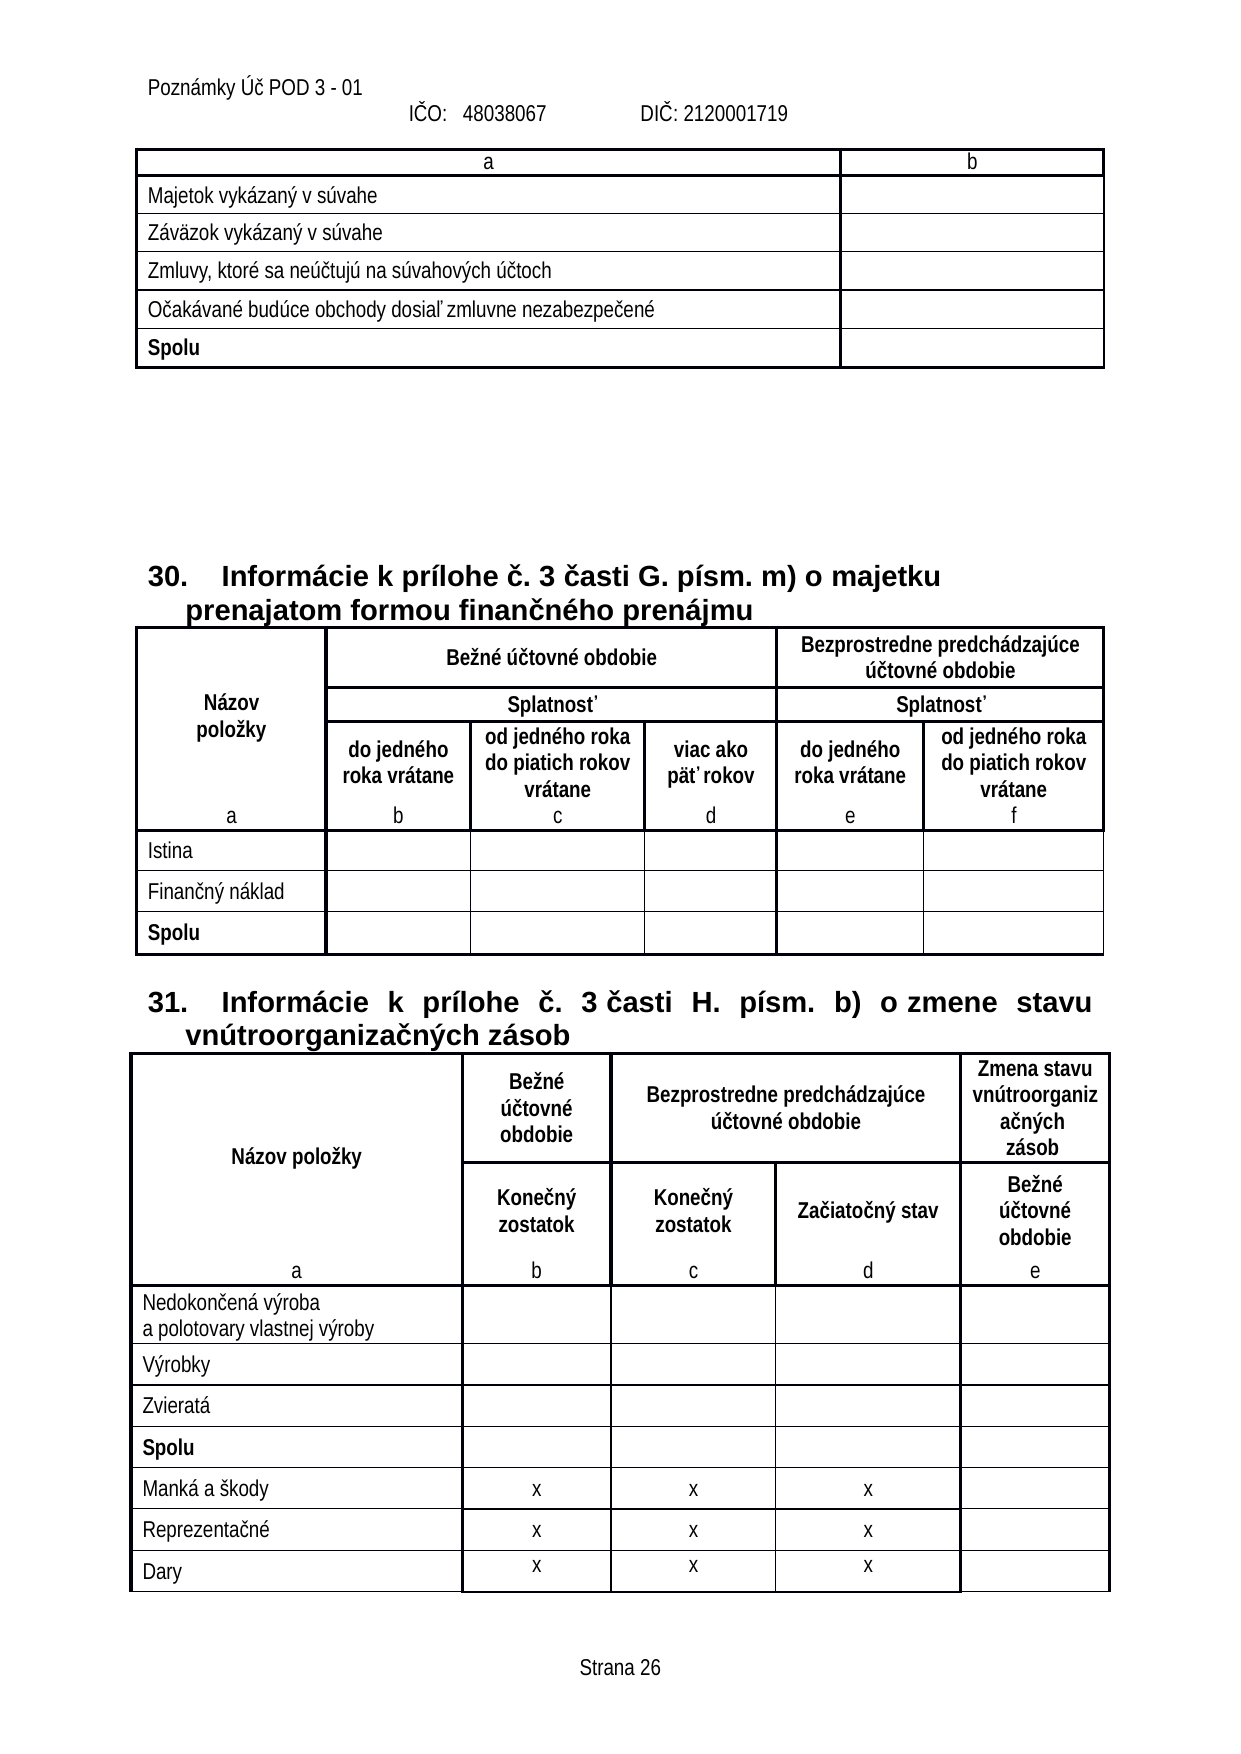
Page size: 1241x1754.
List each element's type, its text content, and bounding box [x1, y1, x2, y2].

table_cell d [646, 802, 775, 828]
table_cell x [464, 1468, 610, 1508]
table_cell Dary [133, 1551, 461, 1591]
table_cell Začiatočný stav [777, 1164, 959, 1257]
table_cell x [612, 1551, 775, 1591]
table_header Názov položky [138, 629, 324, 802]
table_cell c [472, 802, 643, 828]
table_header Zmena stavu vnútroorganizačných zásob [962, 1055, 1108, 1161]
table_cell x [776, 1551, 959, 1591]
table_header Názov položky [133, 1055, 461, 1257]
table_cell a [138, 151, 839, 174]
table_cell [645, 871, 775, 911]
table_cell [471, 832, 644, 870]
table_cell [776, 1344, 959, 1384]
table_cell od jedného roka do piatich rokov vrátane [472, 723, 643, 802]
table_cell x [776, 1468, 959, 1508]
table_cell [612, 1287, 775, 1343]
table_cell [778, 912, 923, 952]
table_cell Záväzok vykázaný v súvahe [138, 214, 839, 251]
table_cell Konečný zostatok [464, 1164, 609, 1257]
table_cell Zvieratá [133, 1386, 461, 1426]
table_cell x [612, 1468, 775, 1508]
table_cell Bežné účtovné obdobie [962, 1164, 1108, 1257]
table_cell [962, 1344, 1108, 1384]
table_cell [962, 1551, 1108, 1591]
table_cell Spolu [133, 1427, 461, 1467]
table_cell [778, 832, 923, 870]
table_cell b [328, 802, 469, 828]
table_cell [842, 291, 1103, 328]
table_cell Spolu [138, 329, 839, 366]
table_cell Splatnosť [778, 689, 1102, 720]
table_cell [464, 1287, 610, 1343]
table_cell [842, 214, 1103, 251]
table_cell [464, 1344, 610, 1384]
table_cell [645, 912, 775, 952]
table_cell [776, 1386, 959, 1426]
table_cell od jedného roka do piatich rokov vrátane [925, 723, 1102, 802]
table_cell Istina [138, 832, 324, 870]
table_cell b [842, 151, 1102, 174]
table_cell [612, 1386, 775, 1426]
table_cell x [612, 1510, 775, 1549]
table_cell Konečný zostatok [613, 1164, 774, 1257]
table_cell [612, 1427, 775, 1467]
table_cell Majetok vykázaný v súvahe [138, 177, 839, 212]
table_cell [645, 832, 775, 870]
table_cell [776, 1287, 959, 1343]
title Informácie k prílohe č. 3 časti H. písm. b) o zmene stavu vnútroorganizačných zásob [148, 985, 1092, 1052]
table_cell [962, 1287, 1108, 1343]
table_cell Splatnosť [328, 689, 775, 720]
table_cell a [133, 1258, 461, 1284]
table_cell [962, 1386, 1108, 1426]
table_cell [464, 1386, 610, 1426]
table_header Bežné účtovné obdobie [464, 1055, 609, 1161]
table_cell Reprezentačné [133, 1509, 461, 1549]
table_cell do jedného roka vrátane [328, 723, 469, 802]
table_header Bezprostredne predchádzajúce účtovné obdobie [778, 629, 1102, 686]
table_cell [464, 1427, 610, 1467]
table_cell b [464, 1258, 609, 1284]
table_cell [842, 252, 1103, 289]
table_cell [842, 329, 1103, 366]
table_cell [962, 1509, 1108, 1549]
table_cell [962, 1468, 1108, 1508]
table_cell e [778, 802, 922, 828]
table_cell Zmluvy, ktoré sa neúčtujú na súvahových účtoch [138, 252, 839, 289]
table_cell [924, 871, 1103, 911]
table_cell x [776, 1510, 959, 1549]
table_cell [612, 1344, 775, 1384]
table_cell Očakávané budúce obchody dosiaľ zmluvne nezabezpečené [138, 291, 839, 328]
table_header Bezprostredne predchádzajúce účtovné obdobie [613, 1055, 959, 1161]
table_cell [924, 912, 1103, 952]
table_cell [328, 912, 470, 952]
table_cell [842, 177, 1103, 212]
table_cell [471, 871, 644, 911]
table_cell [778, 871, 923, 911]
table_cell Finančný náklad [138, 871, 324, 911]
table_header Bežné účtovné obdobie [328, 629, 775, 686]
table_cell Spolu [138, 912, 324, 952]
table_cell [328, 832, 470, 870]
table_cell e [962, 1258, 1108, 1284]
table_cell do jedného roka vrátane [778, 723, 922, 802]
table_cell c [613, 1258, 774, 1284]
table_cell Nedokončená výroba a polotovary vlastnej výroby [133, 1287, 461, 1343]
table_cell a [138, 802, 324, 828]
table_cell [471, 912, 644, 952]
table_cell d [777, 1258, 959, 1284]
table_cell [328, 871, 470, 911]
table_cell Manká a škody [133, 1468, 461, 1508]
title Informácie k prílohe č. 3 časti G. písm. m) o majetku prenajatom formou finančného prenájmu [148, 559, 1092, 626]
table_cell Výrobky [133, 1344, 461, 1384]
table_cell x [464, 1551, 610, 1591]
table_cell [924, 832, 1103, 870]
table_cell x [464, 1510, 610, 1549]
table_cell [962, 1427, 1108, 1467]
table_cell viac ako päť rokov [646, 723, 775, 802]
table_cell [776, 1427, 959, 1467]
table_cell f [925, 802, 1102, 828]
